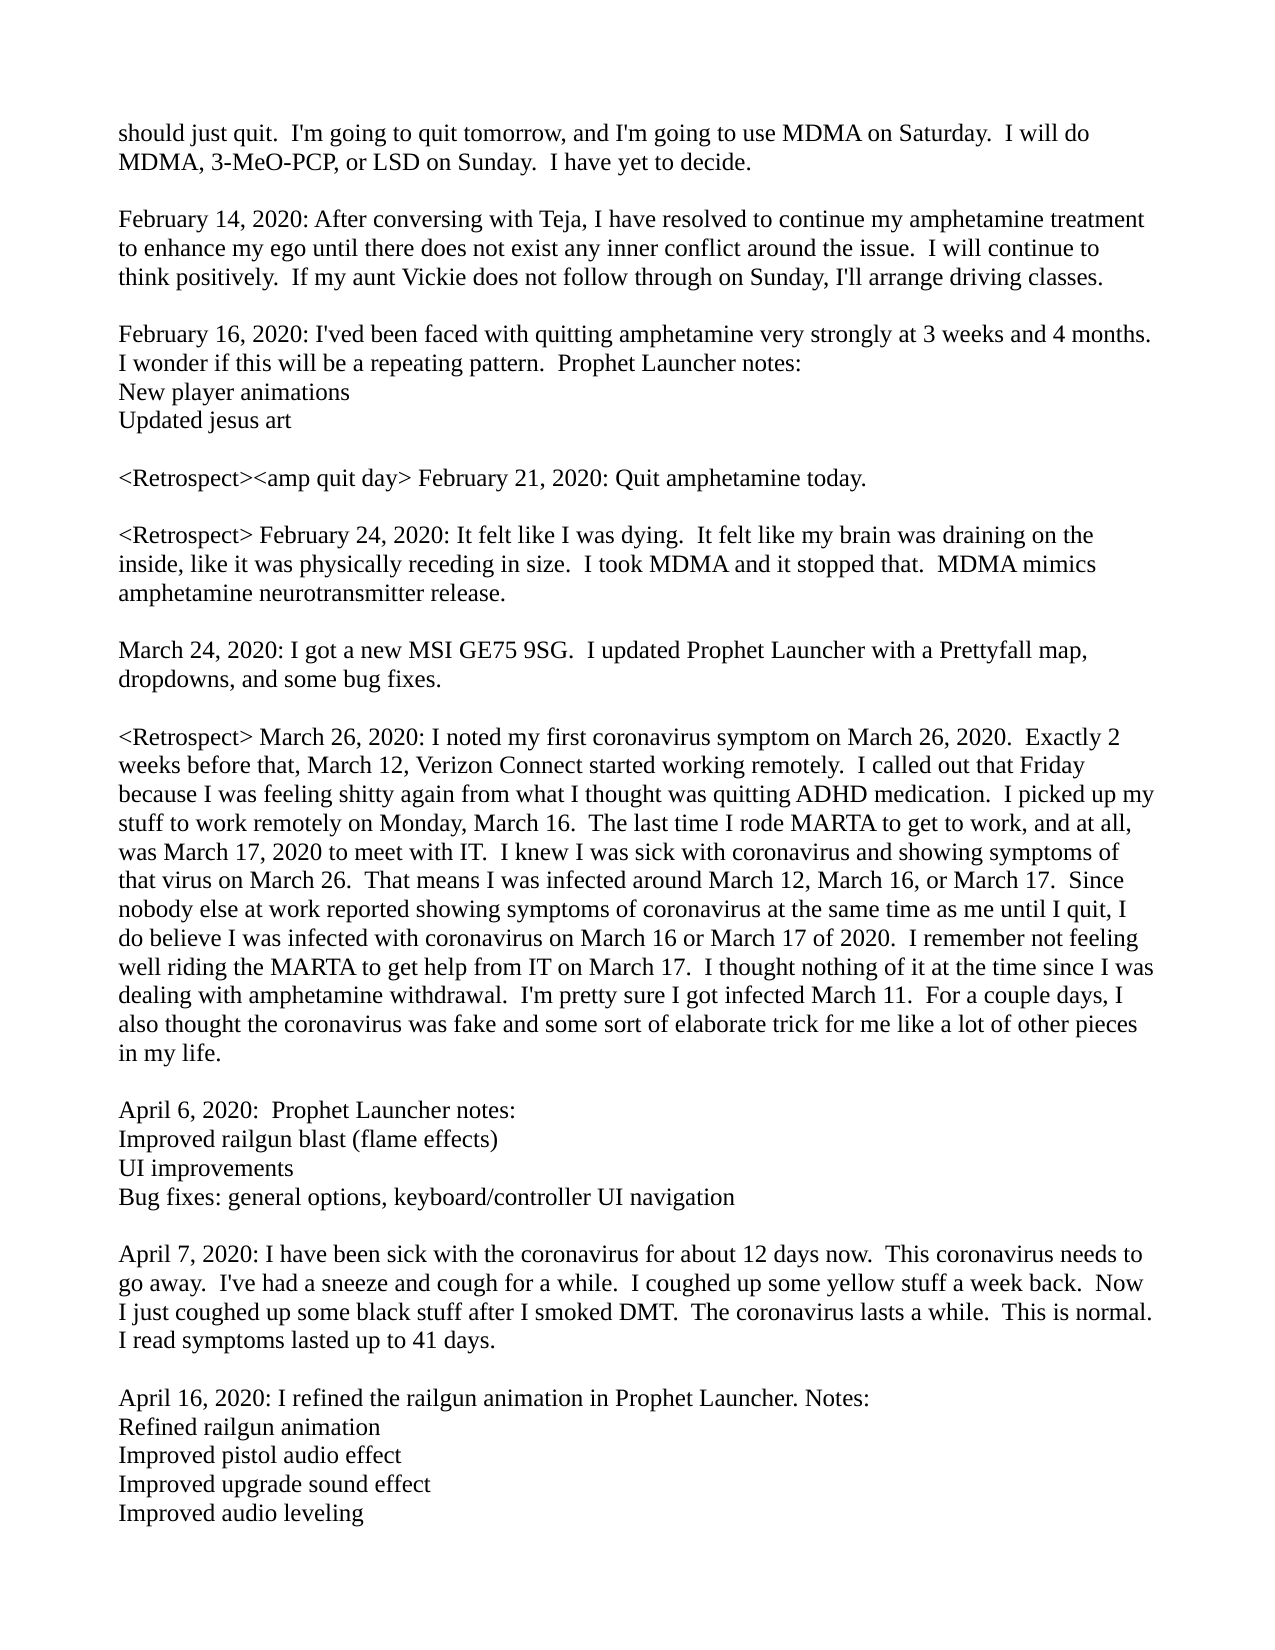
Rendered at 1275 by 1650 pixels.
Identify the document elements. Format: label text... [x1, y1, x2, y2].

text April 7, 2020: I have been sick with the coronavirus for about 12 days now. This coronavirus needs to go away. I've had a sneeze and cough for a while. I coughed up some yellow stuff a week back. Now I just coughed up some black stuff after I smoked DMT. The coronavirus lasts a while. This is normal. I read symptoms lasted up to 41 days. [118, 1239, 1157, 1354]
text Improved pistol audio effect [118, 1441, 1157, 1469]
text Improved railgun blast (flame effects) [118, 1124, 1157, 1153]
text Improved audio leveling [118, 1498, 1157, 1527]
text Refined railgun animation [118, 1412, 1157, 1441]
text April 6, 2020: Prophet Launcher notes: [118, 1096, 1157, 1124]
text should just quit. I'm going to quit tomorrow, and I'm going to use MDMA on Saturday. I will do MDMA, 3-MeO-PCP, or LSD on Sunday. I have yet to decide. [118, 118, 1157, 176]
text <Retrospect> March 26, 2020: I noted my first coronavirus symptom on March 26, 2020. Exactly 2 weeks before that, March 12, Verizon Connect started working remotely. I called out that Friday because I was feeling shitty again from what I thought was quitting ADHD medication. I picked up my stuff to work remotely on Monday, March 16. The last time I rode MARTA to get to work, and at all, was March 17, 2020 to meet with IT. I knew I was sick with coronavirus and showing symptoms of that virus on March 26. That means I was infected around March 12, March 16, or March 17. Since nobody else at work reported showing symptoms of coronavirus at the same time as me until I quit, I do believe I was infected with coronavirus on March 16 or March 17 of 2020. I remember not feeling well riding the MARTA to get help from IT on March 17. I thought nothing of it at the time since I was dealing with amphetamine withdrawal. I'm pretty sure I got infected March 11. For a couple days, I also thought the coronavirus was fake and some sort of elaborate trick for me like a lot of other pieces in my life. [118, 722, 1157, 1067]
text New player animations [118, 377, 1157, 406]
text <Retrospect> February 24, 2020: It felt like I was dying. It felt like my brain was draining on the inside, like it was physically receding in size. I took MDMA and it stopped that. MDMA mimics amphetamine neurotransmitter release. [118, 521, 1157, 607]
text Bug fixes: general options, keyboard/controller UI navigation [118, 1182, 1157, 1211]
text <Retrospect><amp quit day> February 21, 2020: Quit amphetamine today. [118, 463, 1157, 492]
text Improved upgrade sound effect [118, 1469, 1157, 1498]
text Updated jesus art [118, 406, 1157, 434]
text UI improvements [118, 1153, 1157, 1182]
text April 16, 2020: I refined the railgun animation in Prophet Launcher. Notes: [118, 1383, 1157, 1412]
text February 14, 2020: After conversing with Teja, I have resolved to continue my amphetamine treatment to enhance my ego until there does not exist any inner conflict around the issue. I will continue to think positively. If my aunt Vickie does not follow through on Sunday, I'll arrange driving classes. [118, 204, 1157, 291]
text February 16, 2020: I'ved been faced with quitting amphetamine very strongly at 3 weeks and 4 months. I wonder if this will be a repeating pattern. Prophet Launcher notes: [118, 319, 1157, 377]
text March 24, 2020: I got a new MSI GE75 9SG. I updated Prophet Launcher with a Prettyfall map, dropdowns, and some bug fixes. [118, 636, 1157, 693]
